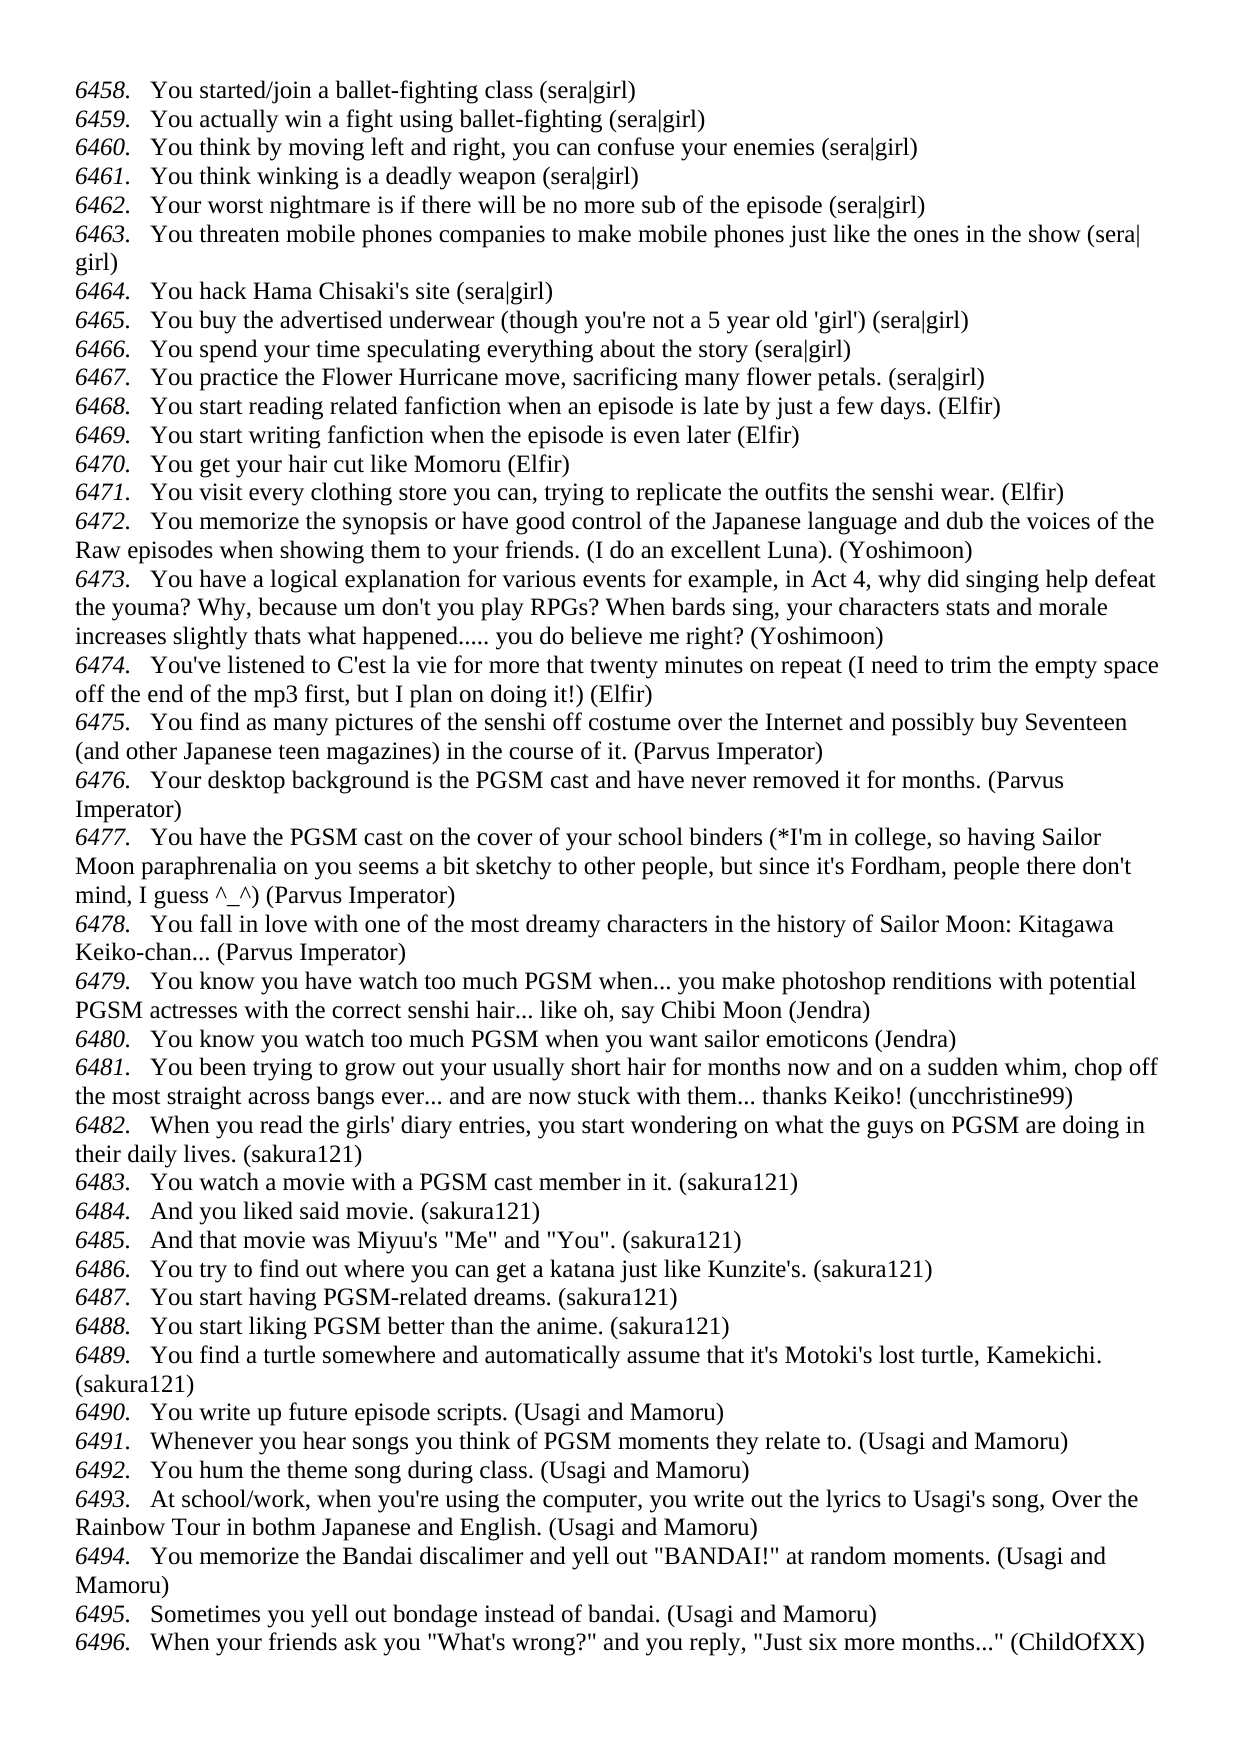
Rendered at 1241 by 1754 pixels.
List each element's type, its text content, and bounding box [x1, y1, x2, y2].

list You find as many pictures of the senshi off costume over the Internet and possibly buy Seventeen (and other Japanese teen magazines) in the course of it. (Parvus Imperator) [75, 707, 1165, 765]
list You start reading related fanfiction when an episode is late by just a few days. (Elfir) [75, 391, 1165, 420]
list You watch a movie with a PGSM cast member in it. (sakura121) [75, 1167, 1165, 1196]
list You start liking PGSM better than the anime. (sakura121) [75, 1311, 1165, 1340]
list You've listened to C'est la vie for more that twenty minutes on repeat (I need to trim the empty space off the end of the mp3 first, but I plan on doing it!) (Elfir) [75, 650, 1165, 707]
list Sometimes you yell out bondage instead of bandai. (Usagi and Mamoru) [75, 1599, 1165, 1627]
list Your desktop background is the PGSM cast and have never removed it for months. (Parvus Imperator) [75, 765, 1165, 822]
list And that movie was Miyuu's "Me" and "You". (sakura121) [75, 1225, 1165, 1254]
list You fall in love with one of the most dreamy characters in the history of Sailor Moon: Kitagawa Keiko-chan... (Parvus Imperator) [75, 909, 1165, 966]
list You find a turtle somewhere and automatically assume that it's Motoki's lost turtle, Kamekichi. (sakura121) [75, 1340, 1165, 1397]
list At school/work, when you're using the computer, you write out the lyrics to Usagi's song, Over the Rainbow Tour in bothm Japanese and English. (Usagi and Mamoru) [75, 1484, 1165, 1541]
list You think by moving left and right, you can confuse your enemies (sera|girl) [75, 132, 1165, 161]
list Your worst nightmare is if there will be no more sub of the episode (sera|girl) [75, 190, 1165, 219]
list You been trying to grow out your usually short hair for months now and on a sudden whim, chop off the most straight across bangs ever... and are now stuck with them... thanks Keiko! (uncchristine99) [75, 1052, 1165, 1110]
list When you read the girls' diary entries, you start wondering on what the guys on PGSM are doing in their daily lives. (sakura121) [75, 1110, 1165, 1167]
list You memorize the Bandai discalimer and yell out "BANDAI!" at random moments. (Usagi and Mamoru) [75, 1541, 1165, 1599]
list When your friends ask you "What's wrong?" and you reply, "Just six more months..." (ChildOfXX) [75, 1627, 1165, 1656]
list You spend your time speculating everything about the story (sera|girl) [75, 334, 1165, 362]
list You started/join a ballet-fighting class (sera|girl) [75, 75, 1165, 104]
list You hack Hama Chisaki's site (sera|girl) [75, 276, 1165, 305]
list You actually win a fight using ballet-fighting (sera|girl) [75, 104, 1165, 132]
list You have the PGSM cast on the cover of your school binders (*I'm in college, so having Sailor Moon paraphrenalia on you seems a bit sketchy to other people, but since it's Fordham, people there don't mind, I guess ^_^) (Parvus Imperator) [75, 822, 1165, 909]
list You buy the advertised underwear (though you're not a 5 year old 'girl') (sera|girl) [75, 305, 1165, 334]
list You get your hair cut like Momoru (Elfir) [75, 449, 1165, 477]
list You practice the Flower Hurricane move, sacrificing many flower petals. (sera|girl) [75, 362, 1165, 391]
list Whenever you hear songs you think of PGSM moments they relate to. (Usagi and Mamoru) [75, 1426, 1165, 1455]
list You hum the theme song during class. (Usagi and Mamoru) [75, 1455, 1165, 1484]
list You visit every clothing store you can, trying to replicate the outfits the senshi wear. (Elfir) [75, 477, 1165, 506]
list You write up future episode scripts. (Usagi and Mamoru) [75, 1397, 1165, 1426]
list You try to find out where you can get a katana just like Kunzite's. (sakura121) [75, 1254, 1165, 1282]
list You know you have watch too much PGSM when... you make photoshop renditions with potential PGSM actresses with the correct senshi hair... like oh, say Chibi Moon (Jendra) [75, 966, 1165, 1024]
list You memorize the synopsis or have good control of the Japanese language and dub the voices of the Raw episodes when showing them to your friends. (I do an excellent Luna). (Yoshimoon) [75, 506, 1165, 564]
list You think winking is a deadly weapon (sera|girl) [75, 161, 1165, 190]
list You know you watch too much PGSM when you want sailor emoticons (Jendra) [75, 1024, 1165, 1052]
list You threaten mobile phones companies to make mobile phones just like the ones in the show (sera|girl) [75, 219, 1165, 276]
list And you liked said movie. (sakura121) [75, 1196, 1165, 1225]
list You start having PGSM-related dreams. (sakura121) [75, 1282, 1165, 1311]
list You have a logical explanation for various events for example, in Act 4, why did singing help defeat the youma? Why, because um don't you play RPGs? When bards sing, your characters stats and morale increases slightly thats what happened..... you do believe me right? (Yoshimoon) [75, 564, 1165, 650]
list You start writing fanfiction when the episode is even later (Elfir) [75, 420, 1165, 449]
